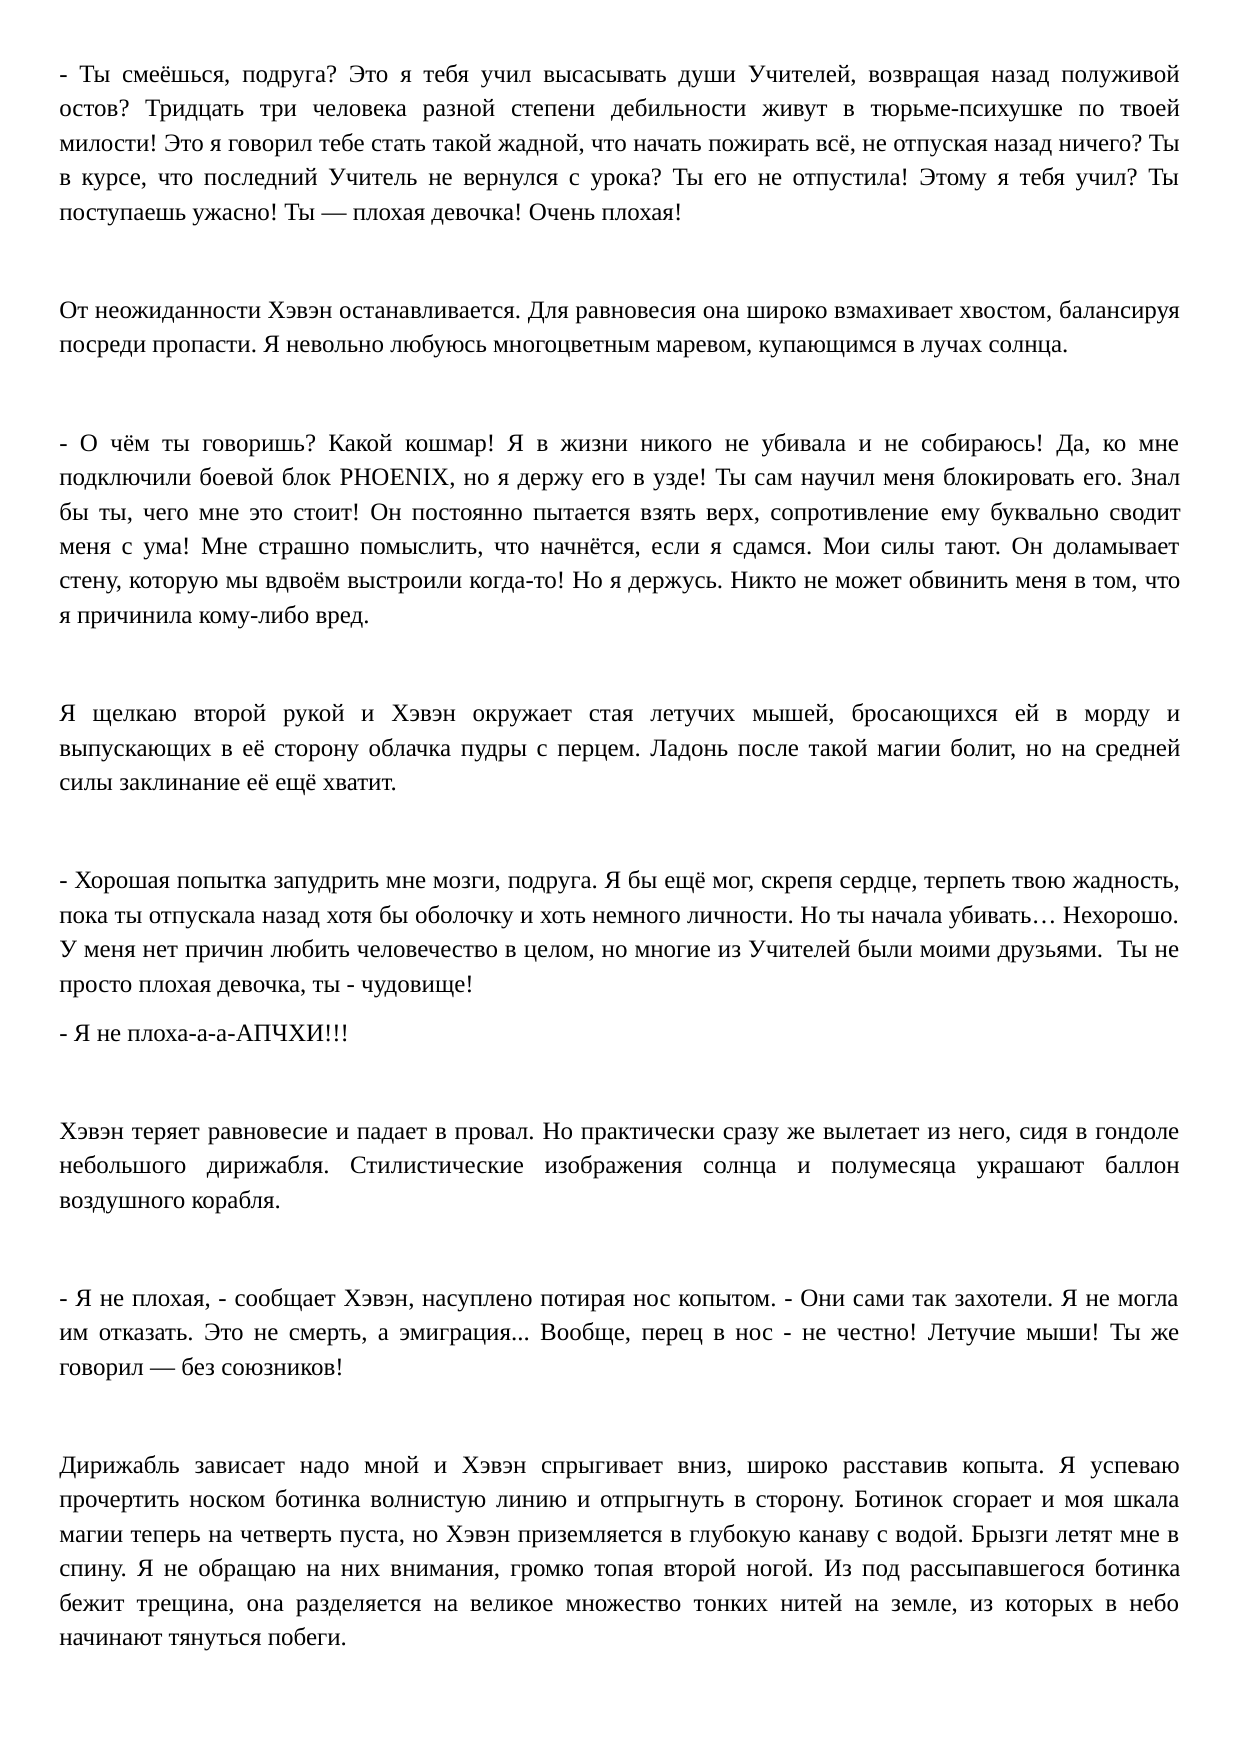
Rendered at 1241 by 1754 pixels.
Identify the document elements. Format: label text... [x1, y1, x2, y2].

text - Я не плохая, - сообщает Хэвэн, насуплено потирая нос копытом. - Они сами так захотели. Я не могла им отказать. Это не смерть, а эмиграция... Вообще, перец в нос - не честно! Летучие мыши! Ты же говорил — без союзников! [59, 1283, 1181, 1381]
text - Ты смеёшься, подруга? Это я тебя учил высасывать души Учителей, возвращая назад полуживой остов? Тридцать три человека разной степени дебильности живут в тюрьме-психушке по твоей милости! Это я говорил тебе стать такой жадной, что начать пожирать всё, не отпуская назад ничего? Ты в курсе, что последний Учитель не вернулся с урока? Ты его не отпустила! Этому я тебя учил? Ты поступаешь ужасно! Ты — плохая девочка! Очень плохая! [59, 59, 1181, 226]
text - Я не плоха-а-а-АПЧХИ!!! [59, 1018, 1181, 1047]
text - Хорошая попытка запудрить мне мозги, подруга. Я бы ещё мог, скрепя сердце, терпеть твою жадность, пока ты отпускала назад хотя бы оболочку и хоть немного личности. Но ты начала убивать… Нехорошо. У меня нет причин любить человечество в целом, но многие из Учителей были моими друзьями. Ты не просто плохая девочка, ты - чудовище! [59, 865, 1181, 997]
text Хэвэн теряет равновесие и падает в провал. Но практически сразу же вылетает из него, сидя в гондоле небольшого дирижабля. Стилистические изображения солнца и полумесяца украшают баллон воздушного корабля. [59, 1116, 1181, 1214]
text Дирижабль зависает надо мной и Хэвэн спрыгивает вниз, широко расставив копыта. Я успеваю прочертить носком ботинка волнистую линию и отпрыгнуть в сторону. Ботинок сгорает и моя шкала магии теперь на четверть пуста, но Хэвэн приземляется в глубокую канаву с водой. Брызги летят мне в спину. Я не обращаю на них внимания, громко топая второй ногой. Из под рассыпавшегося ботинка бежит трещина, она разделяется на великое множество тонких нитей на земле, из которых в небо начинают тянуться побеги. [59, 1450, 1181, 1651]
text От неожиданности Хэвэн останавливается. Для равновесия она широко взмахивает хвостом, балансируя посреди пропасти. Я невольно любуюсь многоцветным маревом, купающимся в лучах солнца. [59, 295, 1181, 358]
text - О чём ты говоришь? Какой кошмар! Я в жизни никого не убивала и не собираюсь! Да, ко мне подключили боевой блок PHOENIX, но я держу его в узде! Ты сам научил меня блокировать его. Знал бы ты, чего мне это стоит! Он постоянно пытается взять верх, сопротивление ему буквально сводит меня с ума! Мне страшно помыслить, что начнётся, если я сдамся. Мои силы тают. Он доламывает стену, которую мы вдвоём выстроили когда-то! Но я держусь. Никто не может обвинить меня в том, что я причинила кому-либо вред. [59, 428, 1181, 629]
text Я щелкаю второй рукой и Хэвэн окружает стая летучих мышей, бросающихся ей в морду и выпускающих в её сторону облачка пудры с перцем. Ладонь после такой магии болит, но на средней силы заклинание её ещё хватит. [59, 698, 1181, 796]
